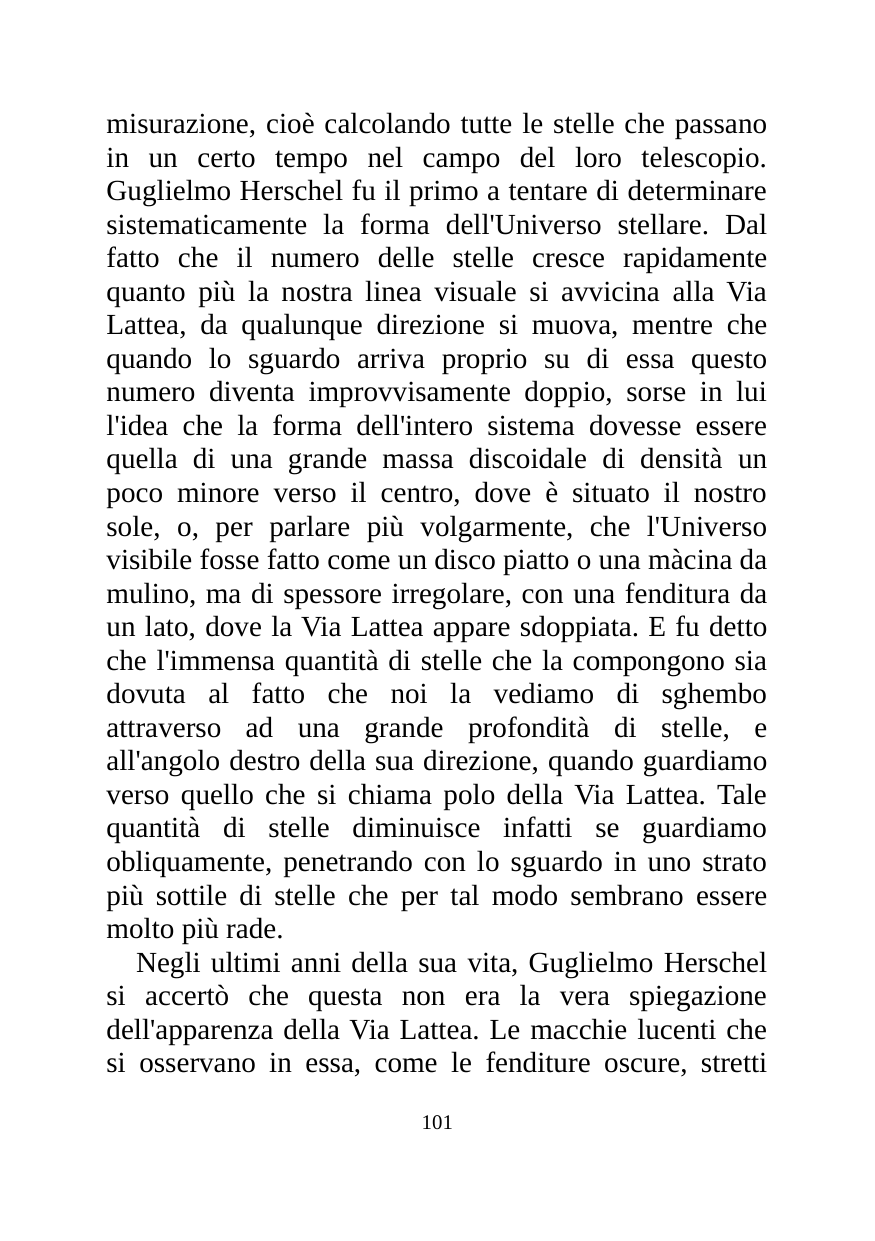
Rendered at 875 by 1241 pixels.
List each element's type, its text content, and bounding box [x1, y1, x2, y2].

text Negli ultimi anni della sua vita, Guglielmo Herschel si accertò che questa non era la vera spiegazione dell'apparenza della Via Lattea. Le macchie lucenti che si osservano in essa, come le fenditure oscure, stretti [106, 945, 768, 1079]
text misurazione, cioè calcolando tutte le stelle che passano in un certo tempo nel campo del loro telescopio. Guglielmo Herschel fu il primo a tentare di determinare sistematicamente la forma dell'Universo stellare. Dal fatto che il numero delle stelle cresce rapidamente quanto più la nostra linea visuale si avvicina alla Via Lattea, da qualunque direzione si muova, mentre che quando lo sguardo arriva proprio su di essa questo numero diventa improvvisamente doppio, sorse in lui l'idea che la forma dell'intero sistema dovesse essere quella di una grande massa discoidale di densità un poco minore verso il centro, dove è situato il nostro sole, o, per parlare più volgarmente, che l'Universo visibile fosse fatto come un disco piatto o una màcina da mulino, ma di spessore irregolare, con una fenditura da un lato, dove la Via Lattea appare sdoppiata. E fu detto che l'immensa quantità di stelle che la compongono sia dovuta al fatto che noi la vediamo di sghembo attraverso ad una grande profondità di stelle, e all'angolo destro della sua direzione, quando guardiamo verso quello che si chiama polo della Via Lattea. Tale quantità di stelle diminuisce infatti se guardiamo obliquamente, penetrando con lo sguardo in uno strato più sottile di stelle che per tal modo sembrano essere molto più rade. [106, 106, 768, 945]
